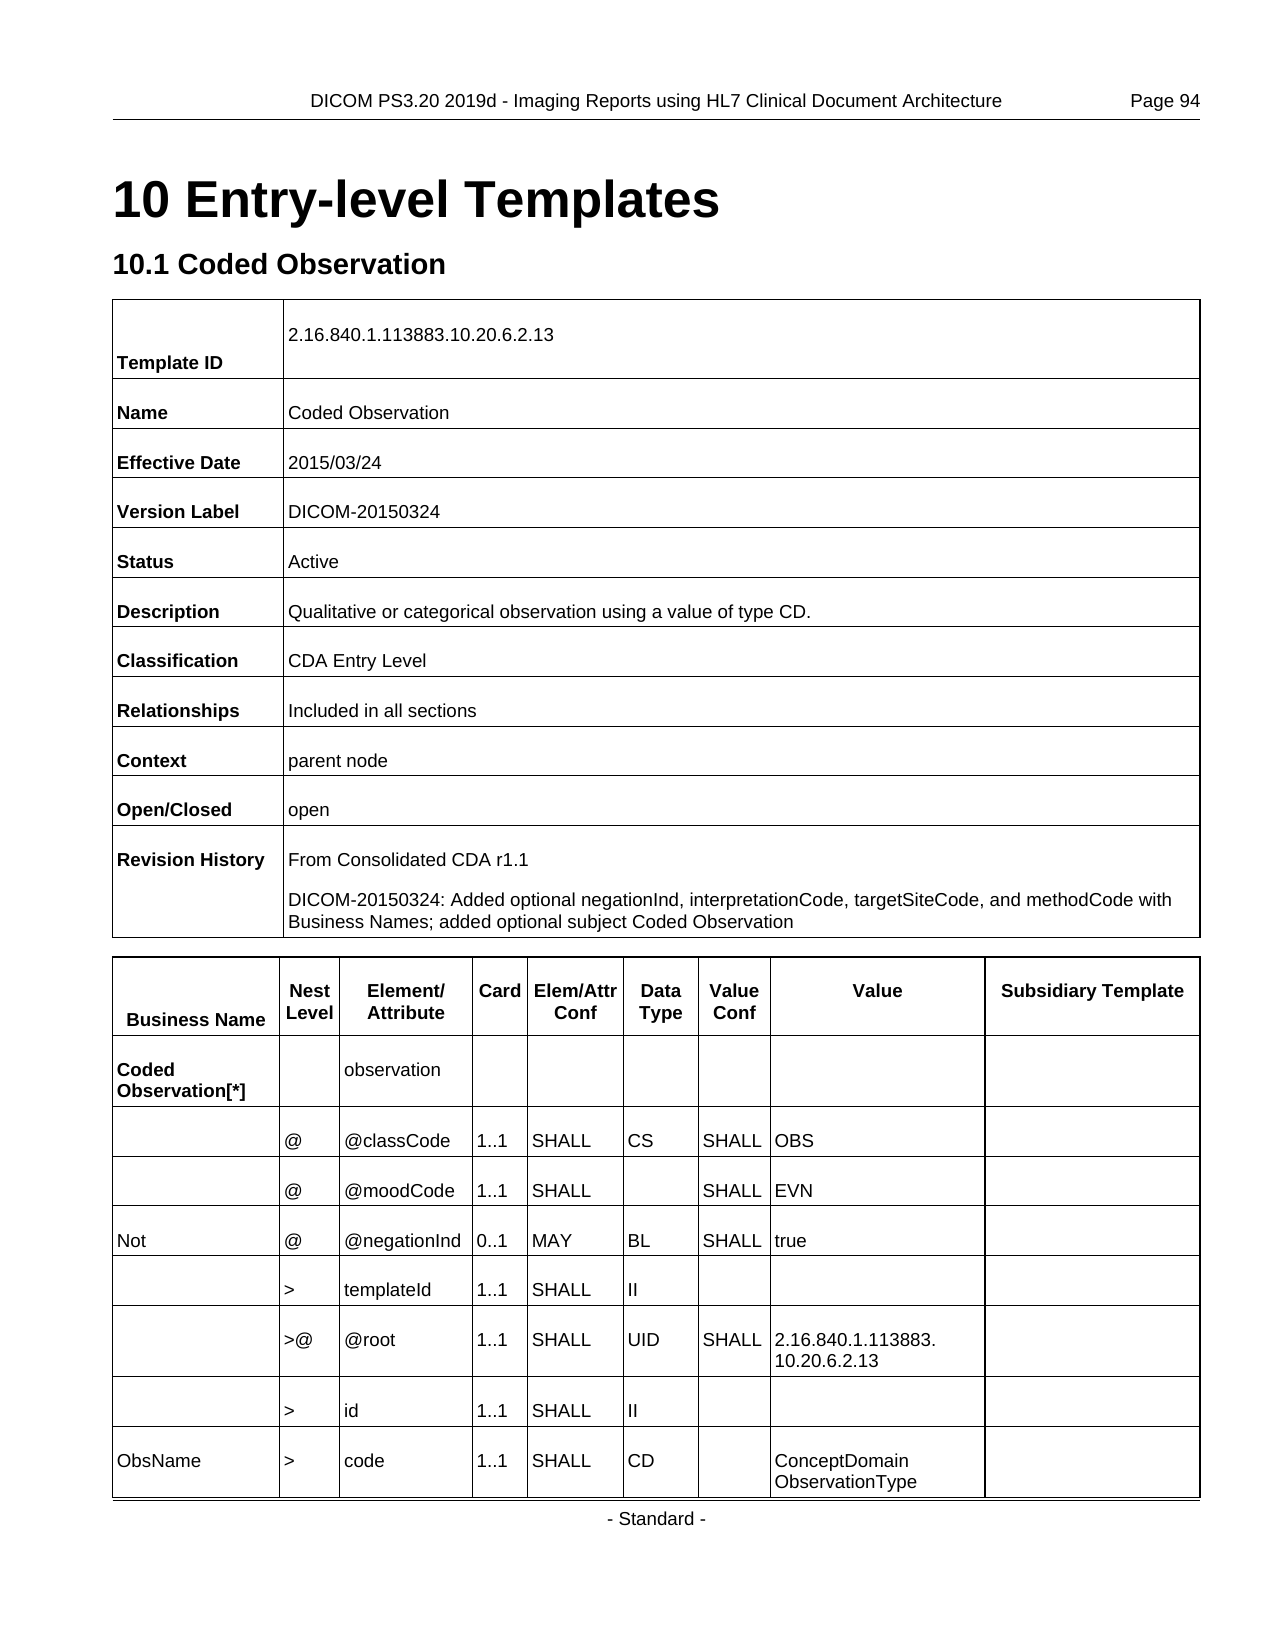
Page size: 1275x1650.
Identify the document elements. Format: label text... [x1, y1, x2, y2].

table_cell DICOM-20150324 [284, 478, 1199, 527]
table_cell BL [624, 1206, 698, 1255]
table_cell [986, 1377, 1199, 1426]
table_cell SHALL [699, 1107, 770, 1156]
table_header Element/​Attribute [340, 958, 472, 1035]
table_header Elem/Attr Conf [528, 958, 623, 1035]
table_cell 1..1 [473, 1107, 527, 1156]
table_cell Description [113, 578, 283, 626]
text 10 Entry-level Templates [112, 169, 1200, 228]
table_header Template ID [113, 300, 283, 378]
table_cell EVN [771, 1157, 984, 1205]
table_cell [771, 1036, 984, 1106]
table_cell CDA Entry Level [284, 627, 1199, 676]
table_cell Concept​Domain ObservationType [771, 1427, 984, 1497]
table_cell [986, 1036, 1199, 1106]
table_cell 1..1 [473, 1157, 527, 1205]
table_header Data Type [624, 958, 698, 1035]
table_cell 2.16.840.1.113883.​10.20.6.2.13 [771, 1306, 984, 1376]
table_cell II [624, 1377, 698, 1426]
table_header Subsidiary Template [986, 958, 1199, 1035]
table_cell 0..1 [473, 1206, 527, 1255]
table_cell Relationships [113, 677, 283, 726]
table_cell SHALL [528, 1157, 623, 1205]
table_cell [986, 1306, 1199, 1376]
table_cell @ [280, 1206, 339, 1255]
table_cell UID [624, 1306, 698, 1376]
table_cell SHALL [528, 1306, 623, 1376]
table_cell Effective Date [113, 429, 283, 477]
table_cell @negationInd [340, 1206, 472, 1255]
table_cell SHALL [699, 1306, 770, 1376]
table_cell [113, 1377, 279, 1426]
table_cell open [284, 776, 1199, 825]
table_header Business Name [113, 958, 279, 1035]
table_cell [986, 1427, 1199, 1497]
table_cell SHALL [699, 1157, 770, 1205]
table_cell [699, 1036, 770, 1106]
table_cell SHALL [699, 1206, 770, 1255]
table_cell Obs​Name [113, 1427, 279, 1497]
table_cell @classCode [340, 1107, 472, 1156]
table_cell > [280, 1256, 339, 1305]
table_cell Status [113, 528, 283, 577]
table_cell [771, 1256, 984, 1305]
table_cell Open/Closed [113, 776, 283, 825]
table_cell Name [113, 379, 283, 427]
table_cell 1..1 [473, 1427, 527, 1497]
table_cell CD [624, 1427, 698, 1497]
table_cell [699, 1256, 770, 1305]
table_cell [986, 1206, 1199, 1255]
table_cell Not [113, 1206, 279, 1255]
table_cell [699, 1377, 770, 1426]
table_cell Included in all sections [284, 677, 1199, 726]
table_cell Version Label [113, 478, 283, 527]
table_cell [986, 1107, 1199, 1156]
table_cell Context [113, 727, 283, 775]
table_cell @ [280, 1107, 339, 1156]
table_cell @root [340, 1306, 472, 1376]
table_header Value Conf [699, 958, 770, 1035]
table_cell 1..1 [473, 1306, 527, 1376]
table_cell [624, 1157, 698, 1205]
table_cell SHALL [528, 1256, 623, 1305]
table_cell Coded Observation [284, 379, 1199, 427]
table_cell MAY [528, 1206, 623, 1255]
table_cell Active [284, 528, 1199, 577]
table_cell > [280, 1427, 339, 1497]
table_cell From Consolidated CDA r1.1 DICOM-20150324: Added optional negationInd, interpretationCode, targetSiteCode, and methodCode with Business Names; added optional subject Coded Observation [284, 826, 1199, 937]
table_cell >@ [280, 1306, 339, 1376]
text 10.1 Coded Observation [112, 247, 1200, 281]
table_cell II [624, 1256, 698, 1305]
table_cell CS [624, 1107, 698, 1156]
table_cell [528, 1036, 623, 1106]
table_cell parent node [284, 727, 1199, 775]
table_cell [113, 1306, 279, 1376]
table_cell Qualitative or categorical observation using a value of type CD. [284, 578, 1199, 626]
table_cell [986, 1157, 1199, 1205]
table_cell id [340, 1377, 472, 1426]
table_header Nest Level [280, 958, 339, 1035]
table_cell 1..1 [473, 1377, 527, 1426]
table_cell [113, 1157, 279, 1205]
table_cell [113, 1107, 279, 1156]
table_cell 2015/03/24 [284, 429, 1199, 477]
table_cell [473, 1036, 527, 1106]
table_cell @ [280, 1157, 339, 1205]
table_cell OBS [771, 1107, 984, 1156]
table_cell true [771, 1206, 984, 1255]
table_cell Coded​Observation[*] [113, 1036, 279, 1106]
table_cell [986, 1256, 1199, 1305]
table_cell SHALL [528, 1377, 623, 1426]
table_cell [280, 1036, 339, 1106]
table_cell SHALL [528, 1107, 623, 1156]
table_cell @moodCode [340, 1157, 472, 1205]
table_cell [624, 1036, 698, 1106]
table_cell Classification [113, 627, 283, 676]
table_cell > [280, 1377, 339, 1426]
table_cell code [340, 1427, 472, 1497]
table_cell [699, 1427, 770, 1497]
table_cell SHALL [528, 1427, 623, 1497]
table_header Value [771, 958, 984, 1035]
table_header Card [473, 958, 527, 1035]
table_cell 1..1 [473, 1256, 527, 1305]
table_cell [771, 1377, 984, 1426]
table_header 2.16.840.1.113883.​10.20.6.2.13 [284, 300, 1199, 378]
table_cell template​Id [340, 1256, 472, 1305]
table_cell Revision History [113, 826, 283, 937]
table_cell observation [340, 1036, 472, 1106]
table_cell [113, 1256, 279, 1305]
